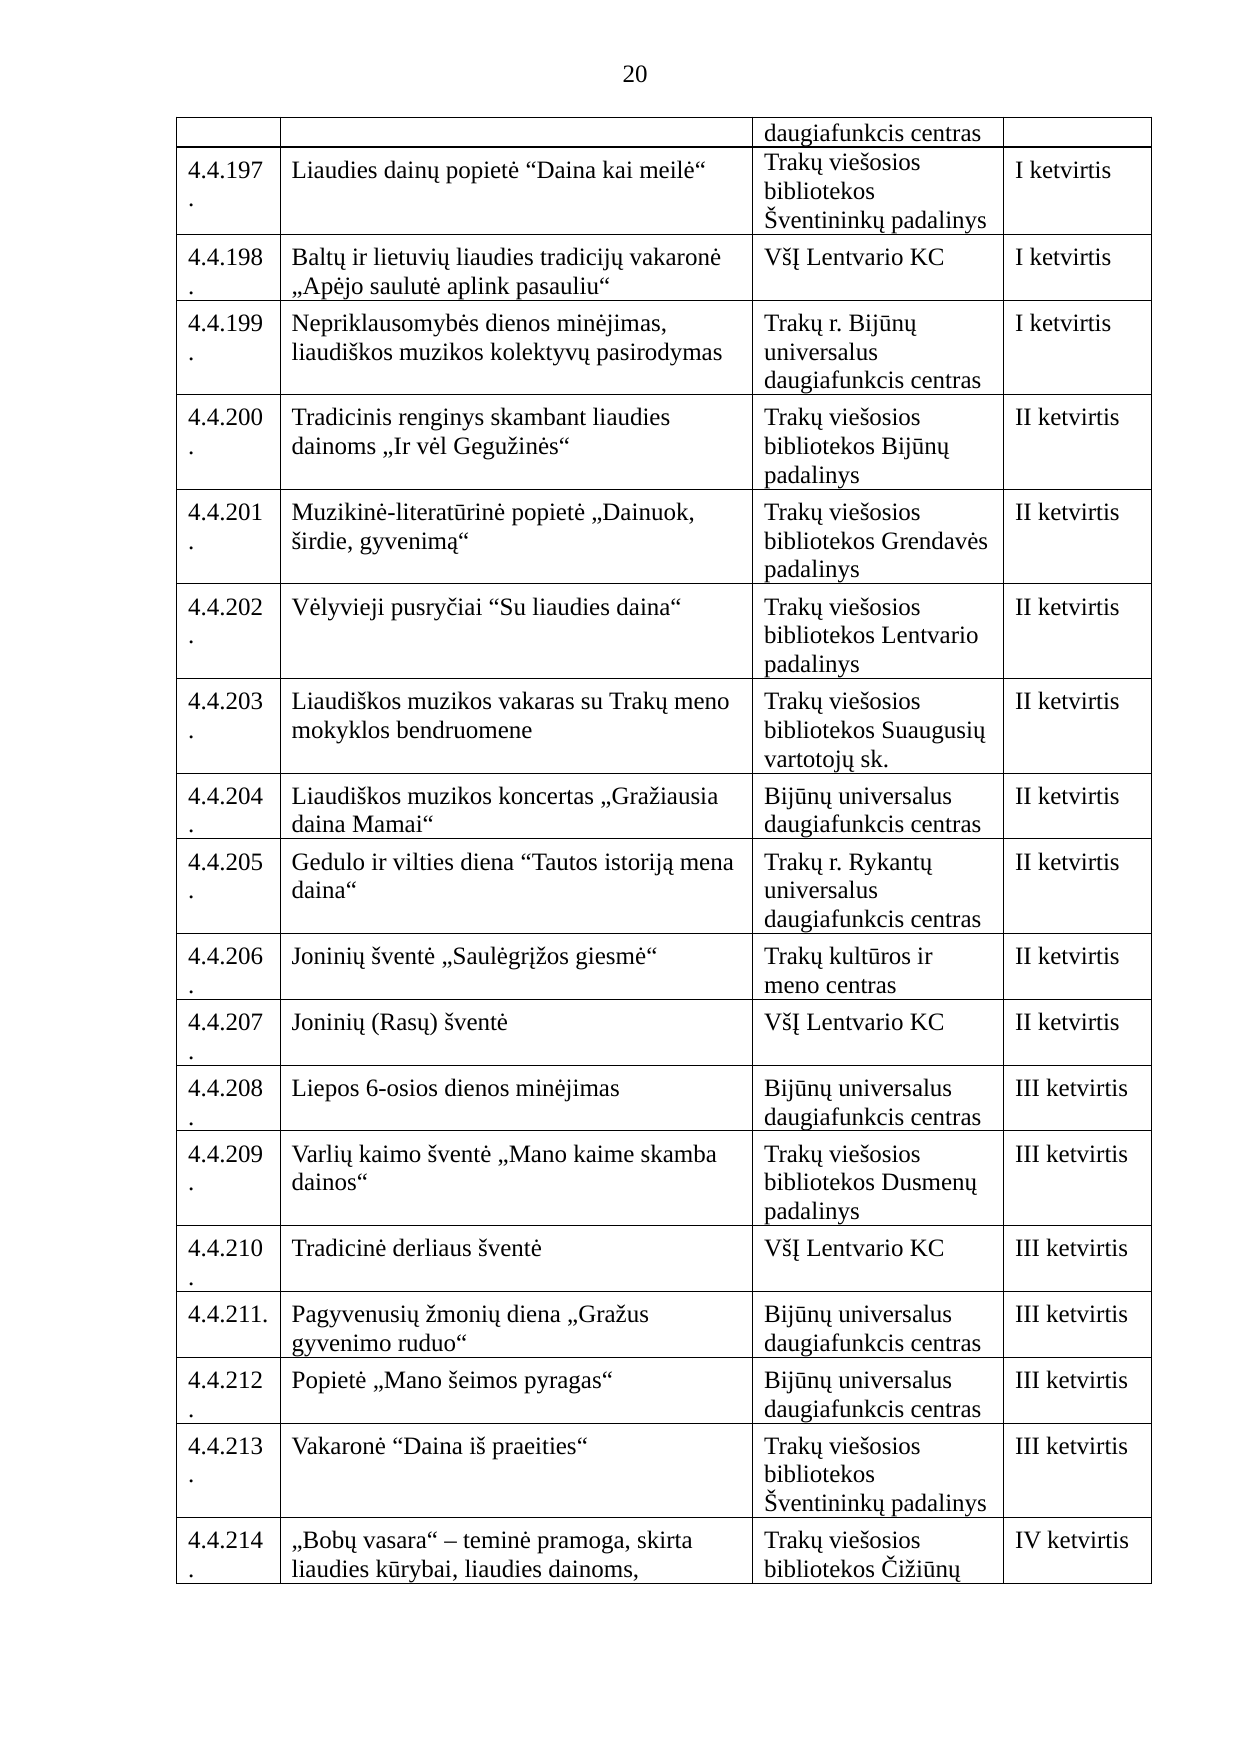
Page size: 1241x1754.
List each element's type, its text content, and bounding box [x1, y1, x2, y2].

table_cell Pagyvenusių žmonių diena „Gražus gyvenimo ruduo“ [281, 1292, 752, 1357]
table_cell III ketvirtis [1004, 1292, 1151, 1357]
table_cell 4.4.206. [177, 934, 280, 999]
table_cell Trakų kultūros ir meno centras [753, 934, 1003, 999]
table_cell 4.4.199. [177, 301, 280, 394]
table_cell [1152, 838, 1240, 933]
table_cell 4.4.204. [177, 774, 280, 838]
table_cell [1152, 933, 1240, 999]
table_cell II ketvirtis [1004, 490, 1151, 583]
table_cell Gedulo ir vilties diena “Tautos istoriją mena daina“ [281, 839, 752, 933]
table_cell Trakų viešosios bibliotekos Čižiūnų [753, 1518, 1003, 1583]
table_cell 4.4.200. [177, 395, 280, 489]
table_cell Liaudiškos muzikos koncertas „Gražiausia daina Mamai“ [281, 774, 752, 838]
table_cell [1152, 1517, 1240, 1583]
table_cell 4.4.198. [177, 235, 280, 299]
table_cell 4.4.208. [177, 1066, 280, 1130]
table_cell VšĮ Lentvario KC [753, 1000, 1003, 1064]
table_cell Tradicinis renginys skambant liaudies dainoms „Ir vėl Gegužinės“ [281, 395, 752, 489]
table_cell daugiafunkcis centras [753, 118, 1003, 146]
table_cell [1152, 300, 1240, 394]
table_cell Tradicinė derliaus šventė [281, 1226, 752, 1291]
table_cell Trakų viešosios bibliotekos Bijūnų padalinys [753, 395, 1003, 489]
table_cell VšĮ Lentvario KC [753, 1226, 1003, 1291]
table_cell Trakų r. Rykantų universalus daugiafunkcis centras [753, 839, 1003, 933]
table_cell [1152, 146, 1240, 234]
table_cell [1152, 773, 1240, 838]
table_cell [1152, 1225, 1240, 1291]
table_cell [1152, 999, 1240, 1064]
table_cell [281, 118, 752, 146]
table_cell [1152, 583, 1240, 678]
table_cell III ketvirtis [1004, 1358, 1151, 1422]
table_cell Trakų r. Bijūnų universalus daugiafunkcis centras [753, 301, 1003, 394]
table_cell Varlių kaimo šventė „Mano kaime skamba dainos“ [281, 1131, 752, 1225]
table_cell Bijūnų universalus daugiafunkcis centras [753, 1292, 1003, 1357]
table_cell [1152, 1357, 1240, 1422]
table_cell Muzikinė-literatūrinė popietė „Dainuok, širdie, gyvenimą“ [281, 490, 752, 583]
table_cell Liaudies dainų popietė “Daina kai meilė“ [281, 148, 752, 234]
table_cell Liepos 6-osios dienos minėjimas [281, 1066, 752, 1130]
table_cell Vakaronė “Daina iš praeities“ [281, 1424, 752, 1517]
table_cell Bijūnų universalus daugiafunkcis centras [753, 1358, 1003, 1422]
table_cell 4.4.205. [177, 839, 280, 933]
table_cell Liaudiškos muzikos vakaras su Trakų meno mokyklos bendruomene [281, 679, 752, 772]
table_cell [1152, 1291, 1240, 1357]
table_cell Joninių šventė „Saulėgrįžos giesmė“ [281, 934, 752, 999]
table_cell 4.4.212. [177, 1358, 280, 1422]
table_cell [1152, 678, 1240, 772]
table_cell [177, 118, 280, 146]
table_cell I ketvirtis [1004, 301, 1151, 394]
table_cell III ketvirtis [1004, 1226, 1151, 1291]
table_cell Trakų viešosios bibliotekos Suaugusių vartotojų sk. [753, 679, 1003, 772]
table_cell II ketvirtis [1004, 839, 1151, 933]
table_cell 4.4.203. [177, 679, 280, 772]
table_cell [1152, 1065, 1240, 1130]
table_cell 4.4.211. [177, 1292, 280, 1357]
table_cell III ketvirtis [1004, 1066, 1151, 1130]
table_cell II ketvirtis [1004, 934, 1151, 999]
table_cell II ketvirtis [1004, 679, 1151, 772]
table_cell [1152, 234, 1240, 299]
table_cell Bijūnų universalus daugiafunkcis centras [753, 774, 1003, 838]
table_cell III ketvirtis [1004, 1131, 1151, 1225]
table_cell Trakų viešosios bibliotekos Šventininkų padalinys [753, 1424, 1003, 1517]
table_cell [1152, 489, 1240, 583]
table_cell [1152, 117, 1240, 146]
table_cell Trakų viešosios bibliotekos Šventininkų padalinys [753, 148, 1003, 234]
table_cell Vėlyvieji pusryčiai “Su liaudies daina“ [281, 584, 752, 678]
table_cell Trakų viešosios bibliotekos Lentvario padalinys [753, 584, 1003, 678]
table_cell II ketvirtis [1004, 774, 1151, 838]
table_cell 4.4.202. [177, 584, 280, 678]
table_cell II ketvirtis [1004, 1000, 1151, 1064]
table_cell Baltų ir lietuvių liaudies tradicijų vakaronė „Apėjo saulutė aplink pasauliu“ [281, 235, 752, 299]
table_cell [1152, 394, 1240, 489]
table_cell IV ketvirtis [1004, 1518, 1151, 1583]
table_cell 4.4.201. [177, 490, 280, 583]
table_cell III ketvirtis [1004, 1424, 1151, 1517]
table_cell Trakų viešosios bibliotekos Dusmenų padalinys [753, 1131, 1003, 1225]
table_cell Bijūnų universalus daugiafunkcis centras [753, 1066, 1003, 1130]
table_cell „Bobų vasara“ – teminė pramoga, skirta liaudies kūrybai, liaudies dainoms, [281, 1518, 752, 1583]
table_cell 4.4.213. [177, 1424, 280, 1517]
table_cell [1152, 1423, 1240, 1517]
table_cell [1152, 1130, 1240, 1225]
table_cell Popietė „Mano šeimos pyragas“ [281, 1358, 752, 1422]
table_cell 4.4.207. [177, 1000, 280, 1064]
table_cell II ketvirtis [1004, 395, 1151, 489]
table_cell 4.4.209. [177, 1131, 280, 1225]
table_cell Nepriklausomybės dienos minėjimas, liaudiškos muzikos kolektyvų pasirodymas [281, 301, 752, 394]
table_cell [1004, 118, 1151, 146]
table_cell Trakų viešosios bibliotekos Grendavės padalinys [753, 490, 1003, 583]
table_cell I ketvirtis [1004, 235, 1151, 299]
table_cell II ketvirtis [1004, 584, 1151, 678]
table_cell I ketvirtis [1004, 148, 1151, 234]
table_cell 4.4.214. [177, 1518, 280, 1583]
table_cell Joninių (Rasų) šventė [281, 1000, 752, 1064]
table_cell 4.4.197. [177, 148, 280, 234]
table_cell VšĮ Lentvario KC [753, 235, 1003, 299]
table_cell 4.4.210. [177, 1226, 280, 1291]
